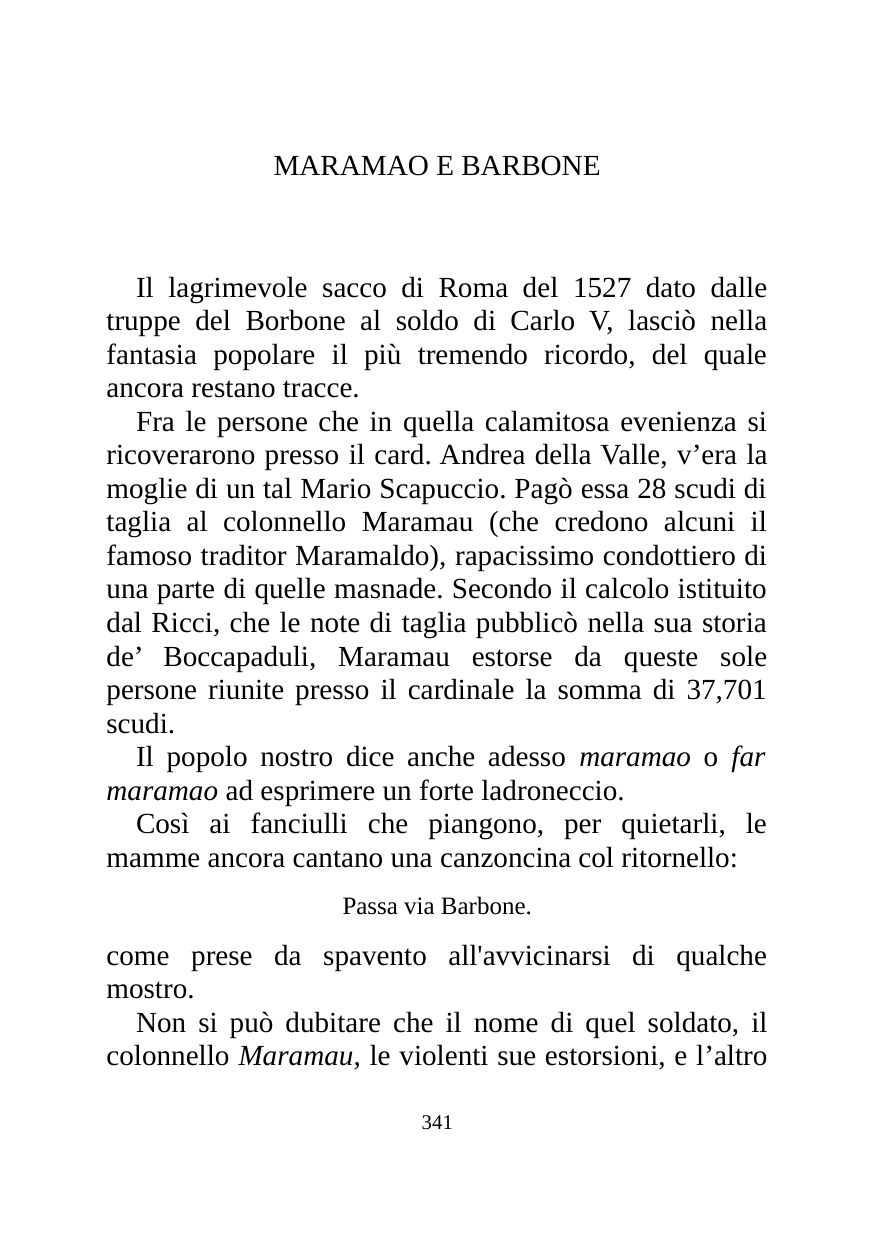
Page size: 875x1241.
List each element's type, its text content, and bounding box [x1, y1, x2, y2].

text Fra le persone che in quella calamitosa evenienza si ricoverarono presso il card. Andrea della Valle, v’era la moglie di un tal Mario Scapuccio. Pagò essa 28 scudi di taglia al colonnello Maramau (che credono alcuni il famoso traditor Maramaldo), rapacissimo condottiero di una parte di quelle masnade. Secondo il calcolo istituito dal Ricci, che le note di taglia pubblicò nella sua storia de’ Boccapaduli, Maramau estorse da queste sole persone riunite presso il cardinale la somma di 37,701 scudi. [106, 404, 768, 739]
text come prese da spavento all'avvicinarsi di qualche mostro. [106, 938, 768, 1005]
text Passa via Barbone. [106, 891, 768, 920]
text Non si può dubitare che il nome di quel soldato, il colonnello Maramau, le violenti sue estorsioni, e l’altro [106, 1005, 768, 1072]
subtitle MARAMAO E BARBONE [106, 148, 768, 181]
text Il popolo nostro dice anche adesso maramao o far maramao ad esprimere un forte ladroneccio. [106, 739, 768, 806]
text Il lagrimevole sacco di Roma del 1527 dato dalle truppe del Borbone al soldo di Carlo V, lasciò nella fantasia popolare il più tremendo ricordo, del quale ancora restano tracce. [106, 270, 768, 404]
text Così ai fanciulli che piangono, per quietarli, le mamme ancora cantano una canzoncina col ritornello: [106, 806, 768, 873]
